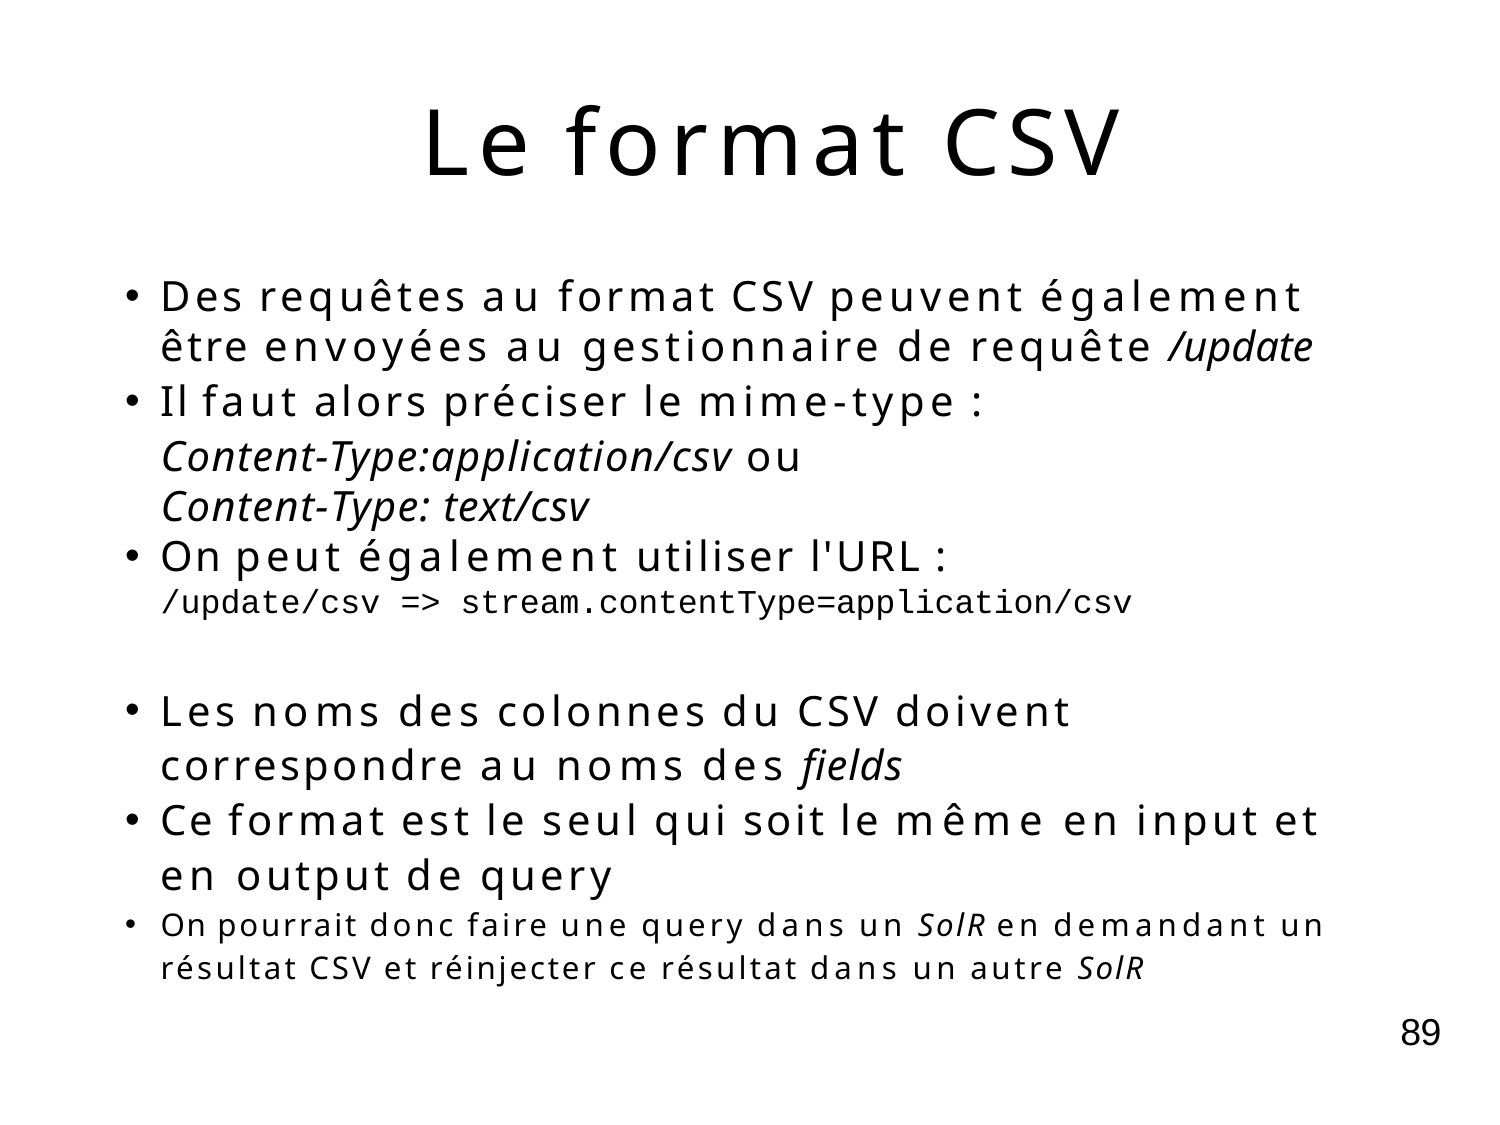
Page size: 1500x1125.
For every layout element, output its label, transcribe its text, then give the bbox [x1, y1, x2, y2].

title Le format CSV [87, 26, 1413, 272]
slide_number 89 [1373, 1009, 1451, 1125]
text_box Des requêtes au format CSV peuvent également être envoyées au gestionnaire de requête /update Il faut alors préciser le mime-type : Content-Type:application/csv ou Content-Type: text/csv On peut également utiliser l'URL : /update/csv => stream.contentType=application/csv Les noms des colonnes du CSV doivent correspondre au noms des fields Ce format est le seul qui soit le même en input et en output de query On pourrait donc faire une query dans un SolR en demandant un résultat CSV et réinjecter ce résultat dans un autre SolR [123, 267, 1389, 986]
